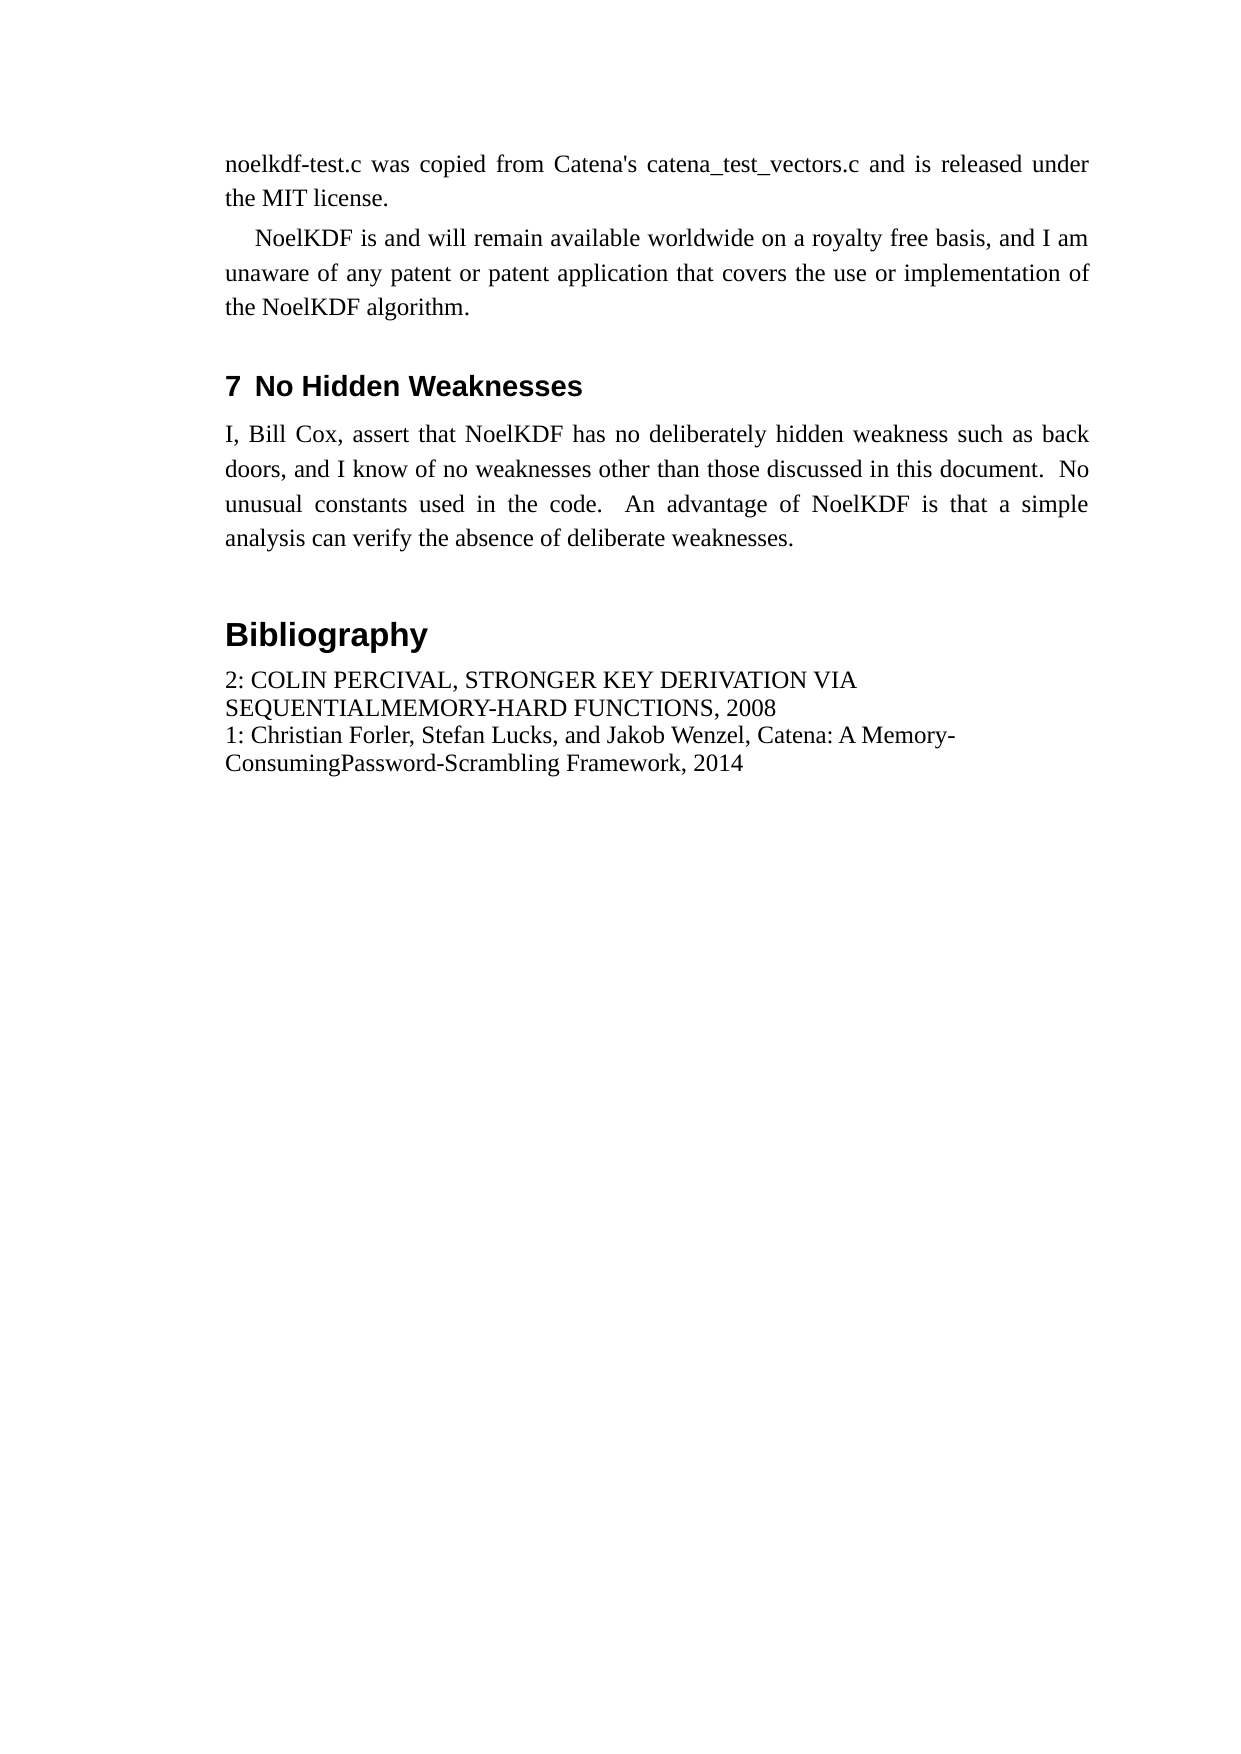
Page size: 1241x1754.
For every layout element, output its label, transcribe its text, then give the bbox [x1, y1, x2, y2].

text noelkdf-test.c was copied from Catena's catena_test_vectors.c and is released under the MIT license. [225, 150, 1090, 212]
text 1: Christian Forler, Stefan Lucks, and Jakob Wenzel, Catena: A Memory-ConsumingPassword-Scrambling Framework, 2014 [225, 722, 1090, 777]
subtitle No Hidden Weaknesses [225, 369, 1090, 402]
text I, Bill Cox, assert that NoelKDF has no deliberately hidden weakness such as back doors, and I know of no weaknesses other than those discussed in this document. No unusual constants used in the code. An advantage of NoelKDF is that a simple analysis can verify the absence of deliberate weaknesses. [225, 421, 1090, 552]
text 2: COLIN PERCIVAL, STRONGER KEY DERIVATION VIA SEQUENTIALMEMORY-HARD FUNCTIONS, 2008 [225, 666, 1090, 722]
text NoelKDF is and will remain available worldwide on a royalty free basis, and I am unaware of any patent or patent application that covers the use or implementation of the NoelKDF algorithm. [225, 224, 1090, 321]
subtitle Bibliography [225, 617, 1090, 654]
